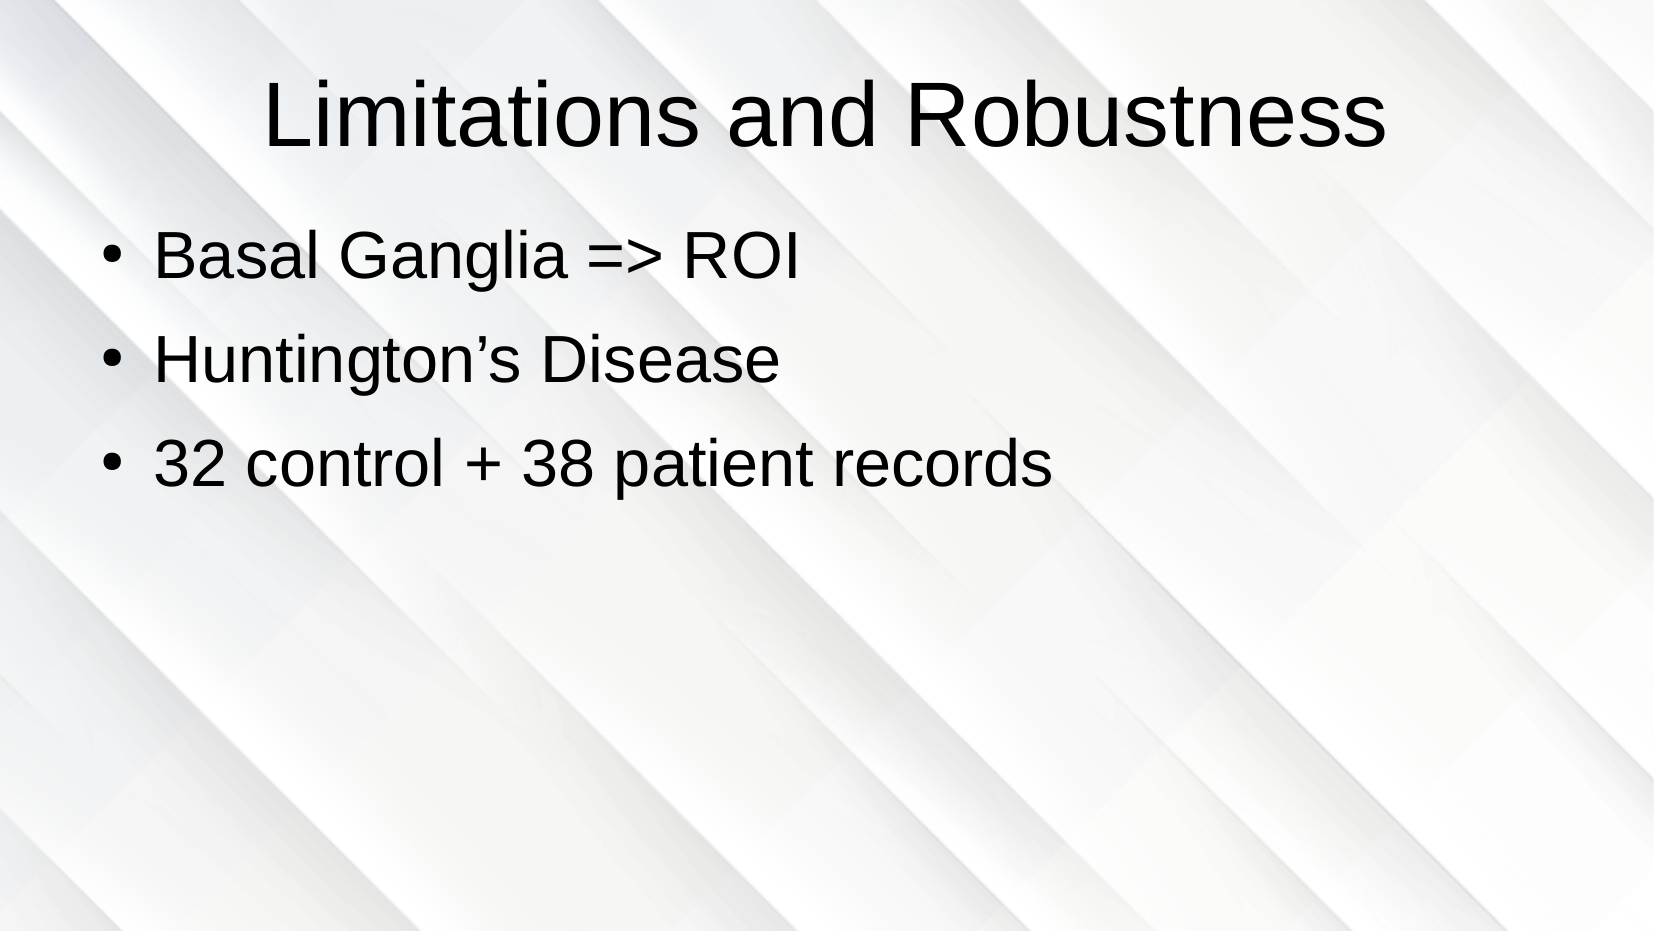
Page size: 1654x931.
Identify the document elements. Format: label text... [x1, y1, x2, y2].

title Limitations and Robustness [82, 37, 1571, 193]
list Basal Ganglia => ROI Huntington’s Disease 32 control + 38 patient records [82, 217, 1571, 758]
picture [0, 0, 1654, 931]
